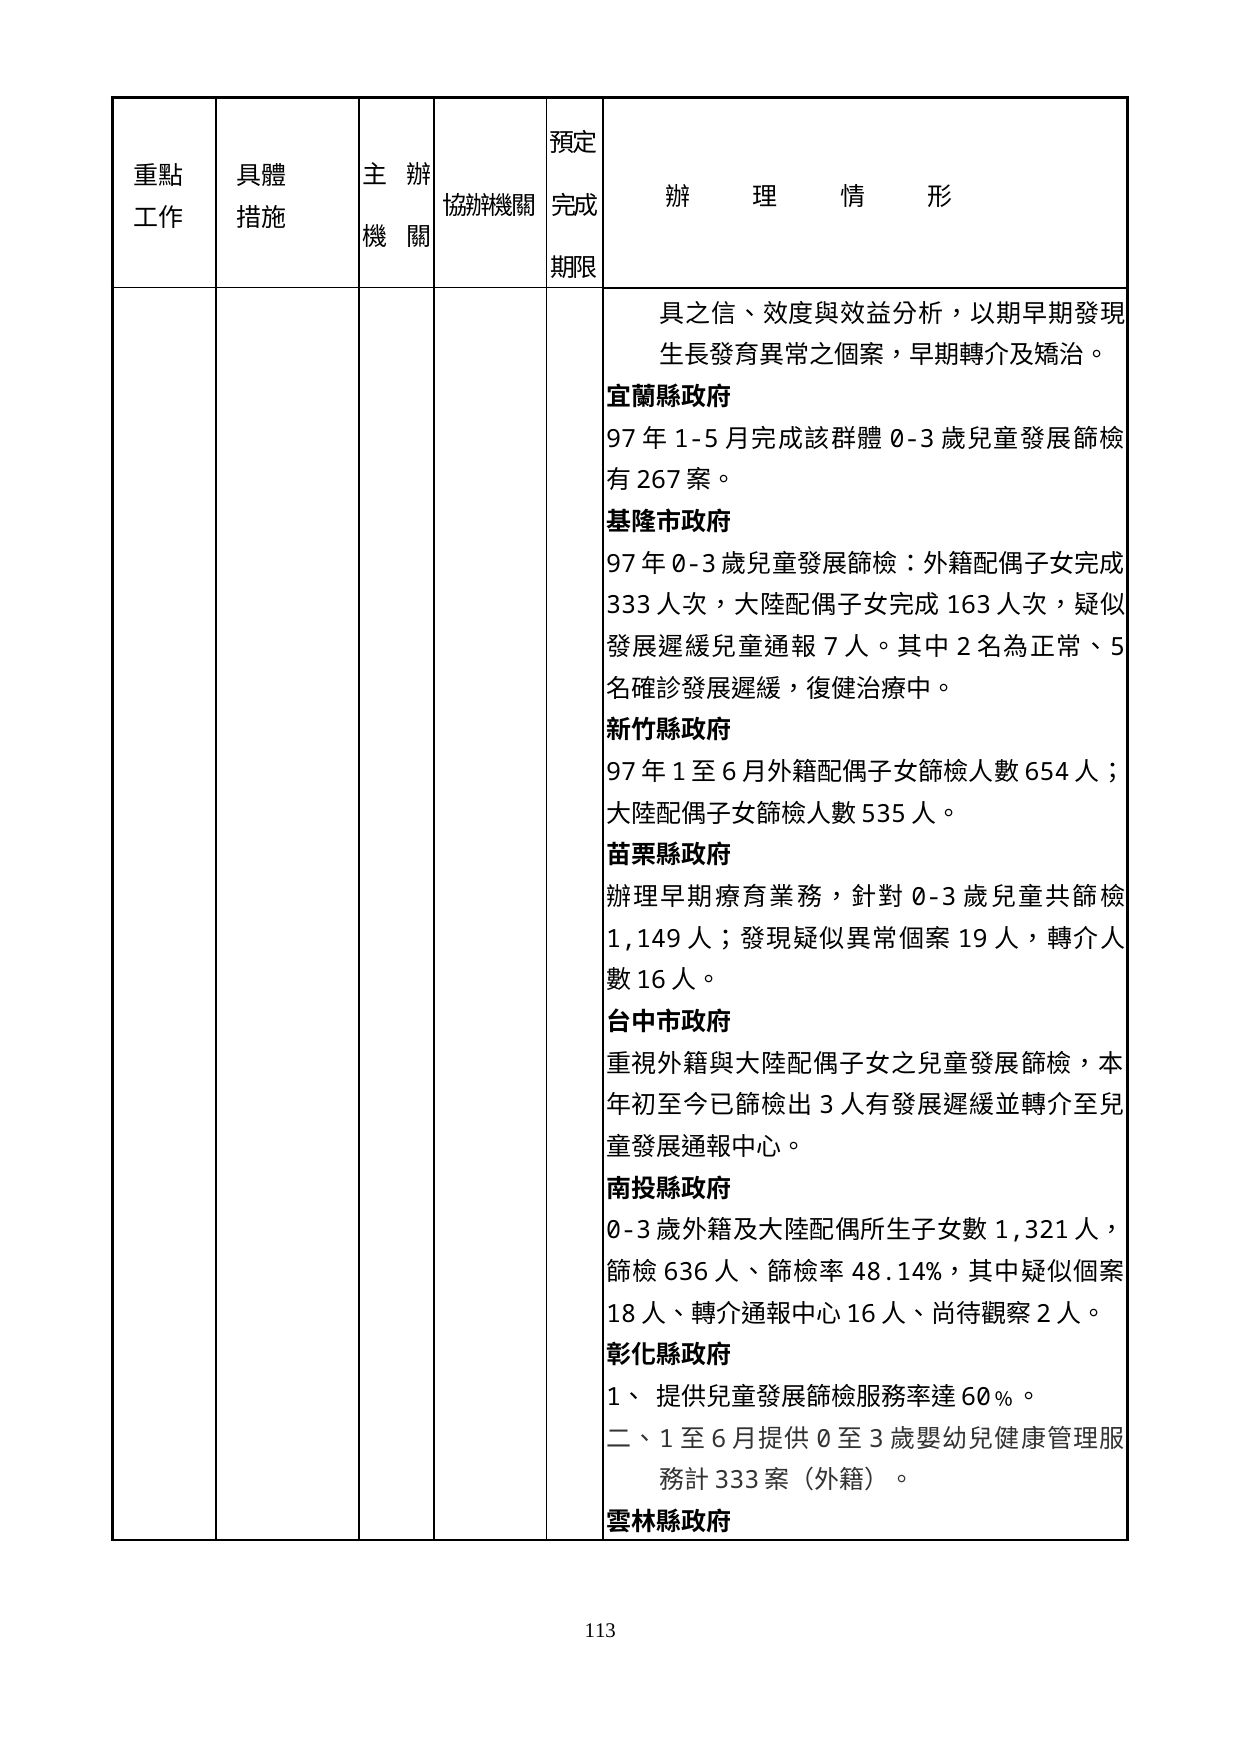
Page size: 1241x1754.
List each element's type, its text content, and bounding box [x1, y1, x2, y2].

table_header 協辦機關 [435, 99, 546, 287]
table_cell [360, 288, 433, 1539]
table_cell [547, 288, 602, 1539]
table_header 具體 措施 [217, 99, 358, 287]
table_cell 具之信、效度與效益分析，以期早期發現生長發育異常之個案，早期轉介及矯治。 宜蘭縣政府 97年1-5月完成該群體0-3歲兒童發展篩檢有267案。 基隆市政府 97年0-3歲兒童發展篩檢：外籍配偶子女完成333人次，大陸配偶子女完成163人次，疑似發展遲緩兒童通報7人。其中2名為正常、5名確診發展遲緩，復健治療中。 新竹縣政府 97年1至6月外籍配偶子女篩檢人數654人；大陸配偶子女篩檢人數535人。 苗栗縣政府 辦理早期療育業務，針對0-3歲兒童共篩檢1,149人；發現疑似異常個案19人，轉介人數16人。 台中市政府 重視外籍與大陸配偶子女之兒童發展篩檢，本年初至今已篩檢出3人有發展遲緩並轉介至兒童發展通報中心。 南投縣政府 0-3歲外籍及大陸配偶所生子女數1,321人，篩檢636人、篩檢率48.14%，其中疑似個案18人、轉介通報中心16人、尚待觀察2人。 彰化縣政府 提供兒童發展篩檢服務率達60﹪。 二、1至6月提供0至3歲嬰幼兒健康管理服務計333案（外籍）。 雲林縣政府 [604, 289, 1126, 1539]
table_header 重點工作 [114, 99, 215, 287]
table_cell [114, 288, 215, 1539]
table_header 辦 理 情 形 [604, 99, 1126, 287]
table_cell [217, 288, 358, 1539]
table_cell [435, 288, 546, 1539]
table_header 主 辦 機 關 [360, 99, 433, 287]
table_header 預定 完成期限 [547, 99, 602, 287]
